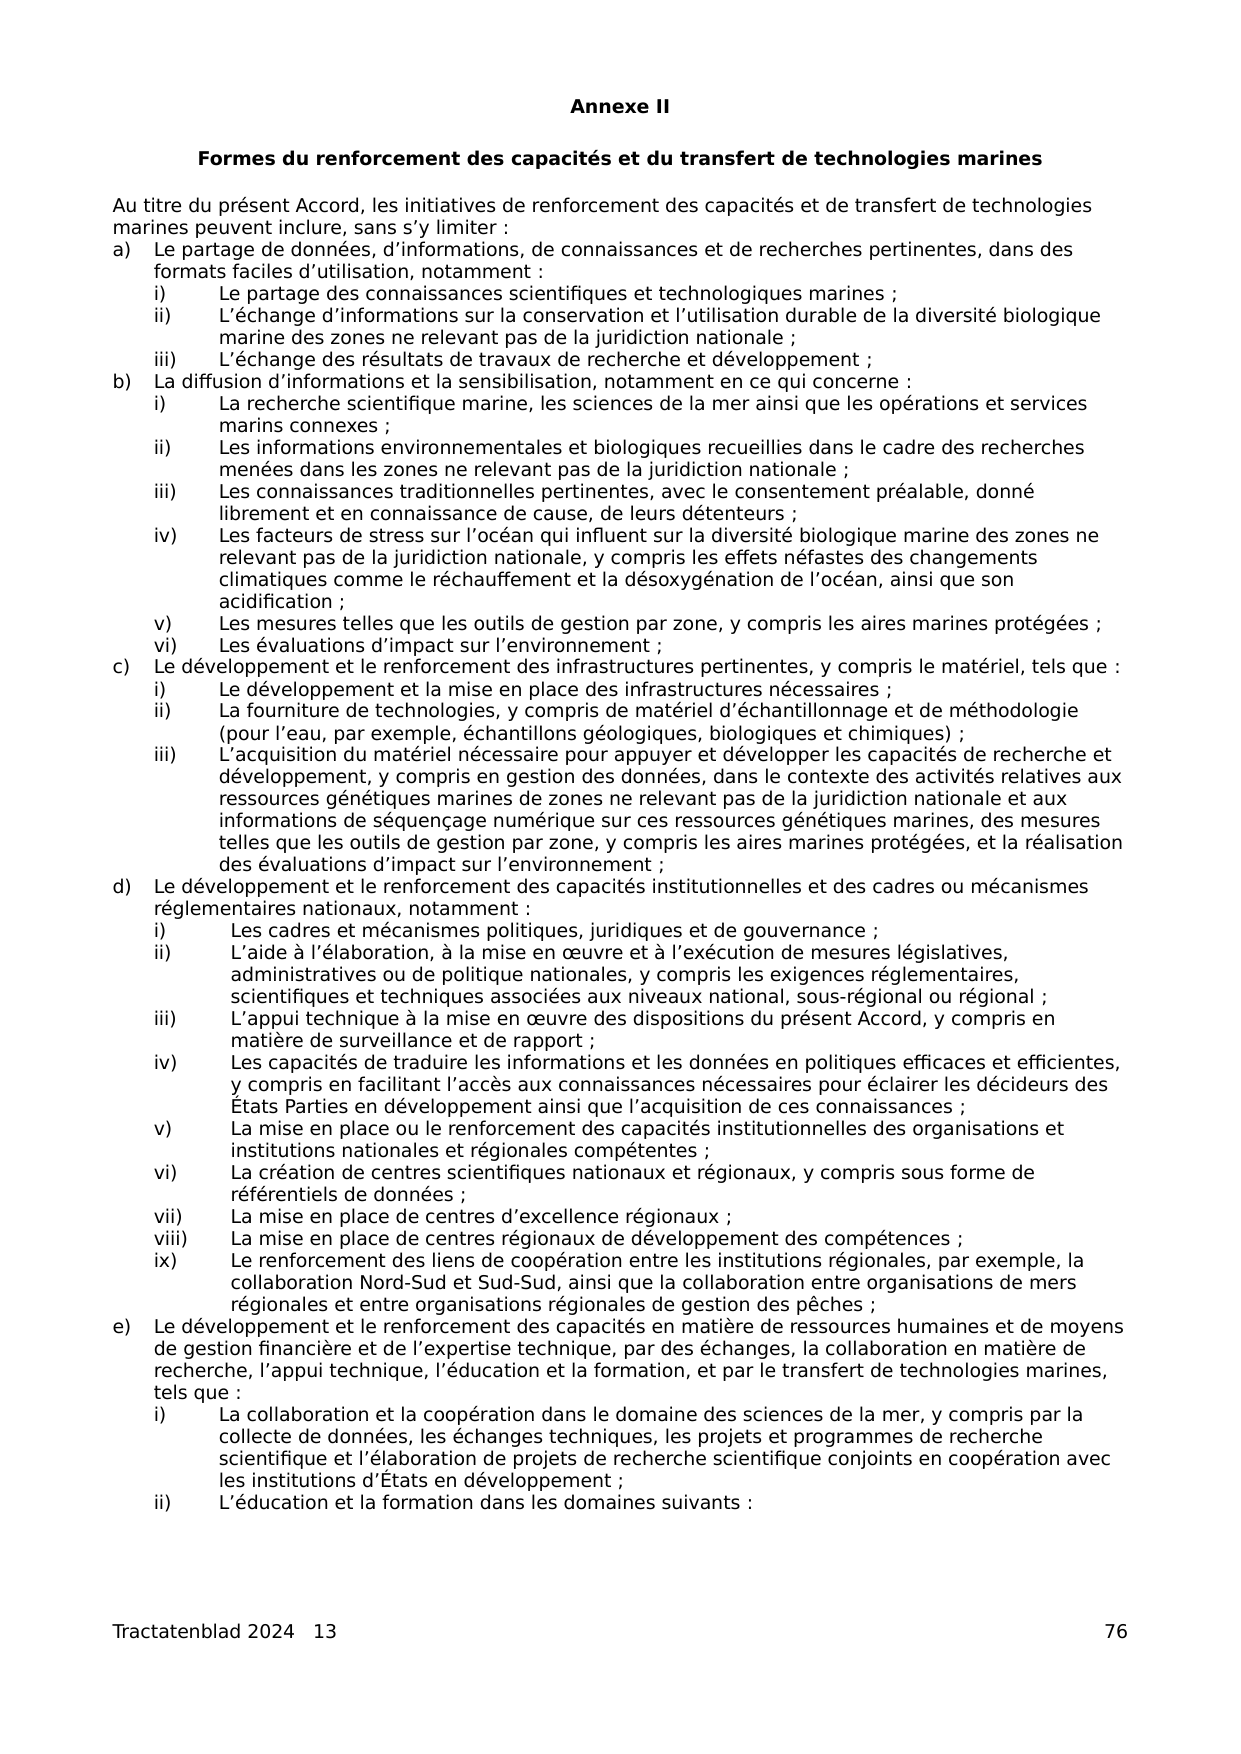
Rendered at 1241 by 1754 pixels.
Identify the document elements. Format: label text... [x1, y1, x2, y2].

text ii) L’aide à l’élaboration, à la mise en œuvre et à l’exécution de mesures législatives, administratives ou de politique nationales, y compris les exigences réglementaires, scientifiques et techniques associées aux niveaux national, sous-régional ou régional ; [153, 942, 1128, 1008]
text i) La recherche scientifique marine, les sciences de la mer ainsi que les opérations et services marins connexes ; [153, 393, 1128, 437]
text v) La mise en place ou le renforcement des capacités institutionnelles des organisations et institutions nationales et régionales compétentes ; [153, 1118, 1128, 1162]
text viii) La mise en place de centres régionaux de développement des compétences ; [153, 1228, 1128, 1250]
text vi) Les évaluations d’impact sur l’environnement ; [153, 634, 1128, 656]
text i) Le partage des connaissances scientifiques et technologiques marines ; [153, 283, 1128, 305]
text i) Le développement et la mise en place des infrastructures nécessaires ; [153, 678, 1128, 700]
text iii) L’échange des résultats de travaux de recherche et développement ; [153, 349, 1128, 371]
text d) Le développement et le renforcement des capacités institutionnelles et des cadres ou mécanismes réglementaires nationaux, notamment : [112, 876, 1128, 920]
text iii) L’appui technique à la mise en œuvre des dispositions du présent Accord, y compris en matière de surveillance et de rapport ; [153, 1008, 1128, 1052]
subtitle Formes du renforcement des capacités et du transfert de technologies marines [112, 148, 1128, 170]
text iv) Les capacités de traduire les informations et les données en politiques efficaces et efficientes, y compris en facilitant l’accès aux connaissances nécessaires pour éclairer les décideurs des États Parties en développement ainsi que l’acquisition de ces connaissances ; [153, 1052, 1128, 1118]
text Au titre du présent Accord, les initiatives de renforcement des capacités et de transfert de technologies marines peuvent inclure, sans s’y limiter : [112, 195, 1128, 239]
text iv) Les facteurs de stress sur l’océan qui influent sur la diversité biologique marine des zones ne relevant pas de la juridiction nationale, y compris les effets néfastes des changements climatiques comme le réchauffement et la désoxygénation de l’océan, ainsi que son acidification ; [153, 524, 1128, 612]
text vii) La mise en place de centres d’excellence régionaux ; [153, 1206, 1128, 1228]
text i) Les cadres et mécanismes politiques, juridiques et de gouvernance ; [153, 920, 1128, 942]
text iii) Les connaissances traditionnelles pertinentes, avec le consentement préalable, donné librement et en connaissance de cause, de leurs détenteurs ; [153, 481, 1128, 524]
text iii) L’acquisition du matériel nécessaire pour appuyer et développer les capacités de recherche et développement, y compris en gestion des données, dans le contexte des activités relatives aux ressources génétiques marines de zones ne relevant pas de la juridiction nationale et aux informations de séquençage numérique sur ces ressources génétiques marines, des mesures telles que les outils de gestion par zone, y compris les aires marines protégées, et la réalisation des évaluations d’impact sur l’environnement ; [153, 744, 1128, 876]
text ii) L’éducation et la formation dans les domaines suivants : [153, 1492, 1128, 1514]
text v) Les mesures telles que les outils de gestion par zone, y compris les aires marines protégées ; [153, 612, 1128, 634]
text vi) La création de centres scientifiques nationaux et régionaux, y compris sous forme de référentiels de données ; [153, 1162, 1128, 1206]
text b) La diffusion d’informations et la sensibilisation, notamment en ce qui concerne : [112, 371, 1128, 393]
text c) Le développement et le renforcement des infrastructures pertinentes, y compris le matériel, tels que : [112, 656, 1128, 678]
text ix) Le renforcement des liens de coopération entre les institutions régionales, par exemple, la collaboration Nord-Sud et Sud-Sud, ainsi que la collaboration entre organisations de mers régionales et entre organisations régionales de gestion des pêches ; [153, 1250, 1128, 1316]
text i) La collaboration et la coopération dans le domaine des sciences de la mer, y compris par la collecte de données, les échanges techniques, les projets et programmes de recherche scientifique et l’élaboration de projets de recherche scientifique conjoints en coopération avec les institutions d’États en développement ; [153, 1404, 1128, 1492]
text ii) La fourniture de technologies, y compris de matériel d’échantillonnage et de méthodologie (pour l’eau, par exemple, échantillons géologiques, biologiques et chimiques) ; [153, 700, 1128, 744]
text e) Le développement et le renforcement des capacités en matière de ressources humaines et de moyens de gestion financière et de l’expertise technique, par des échanges, la collaboration en matière de recherche, l’appui technique, l’éducation et la formation, et par le transfert de technologies marines, tels que : [112, 1316, 1128, 1404]
subtitle Annexe II [112, 96, 1128, 118]
text a) Le partage de données, d’informations, de connaissances et de recherches pertinentes, dans des formats faciles d’utilisation, notamment : [112, 239, 1128, 283]
text ii) Les informations environnementales et biologiques recueillies dans le cadre des recherches menées dans les zones ne relevant pas de la juridiction nationale ; [153, 437, 1128, 481]
text ii) L’échange d’informations sur la conservation et l’utilisation durable de la diversité biologique marine des zones ne relevant pas de la juridiction nationale ; [153, 305, 1128, 349]
